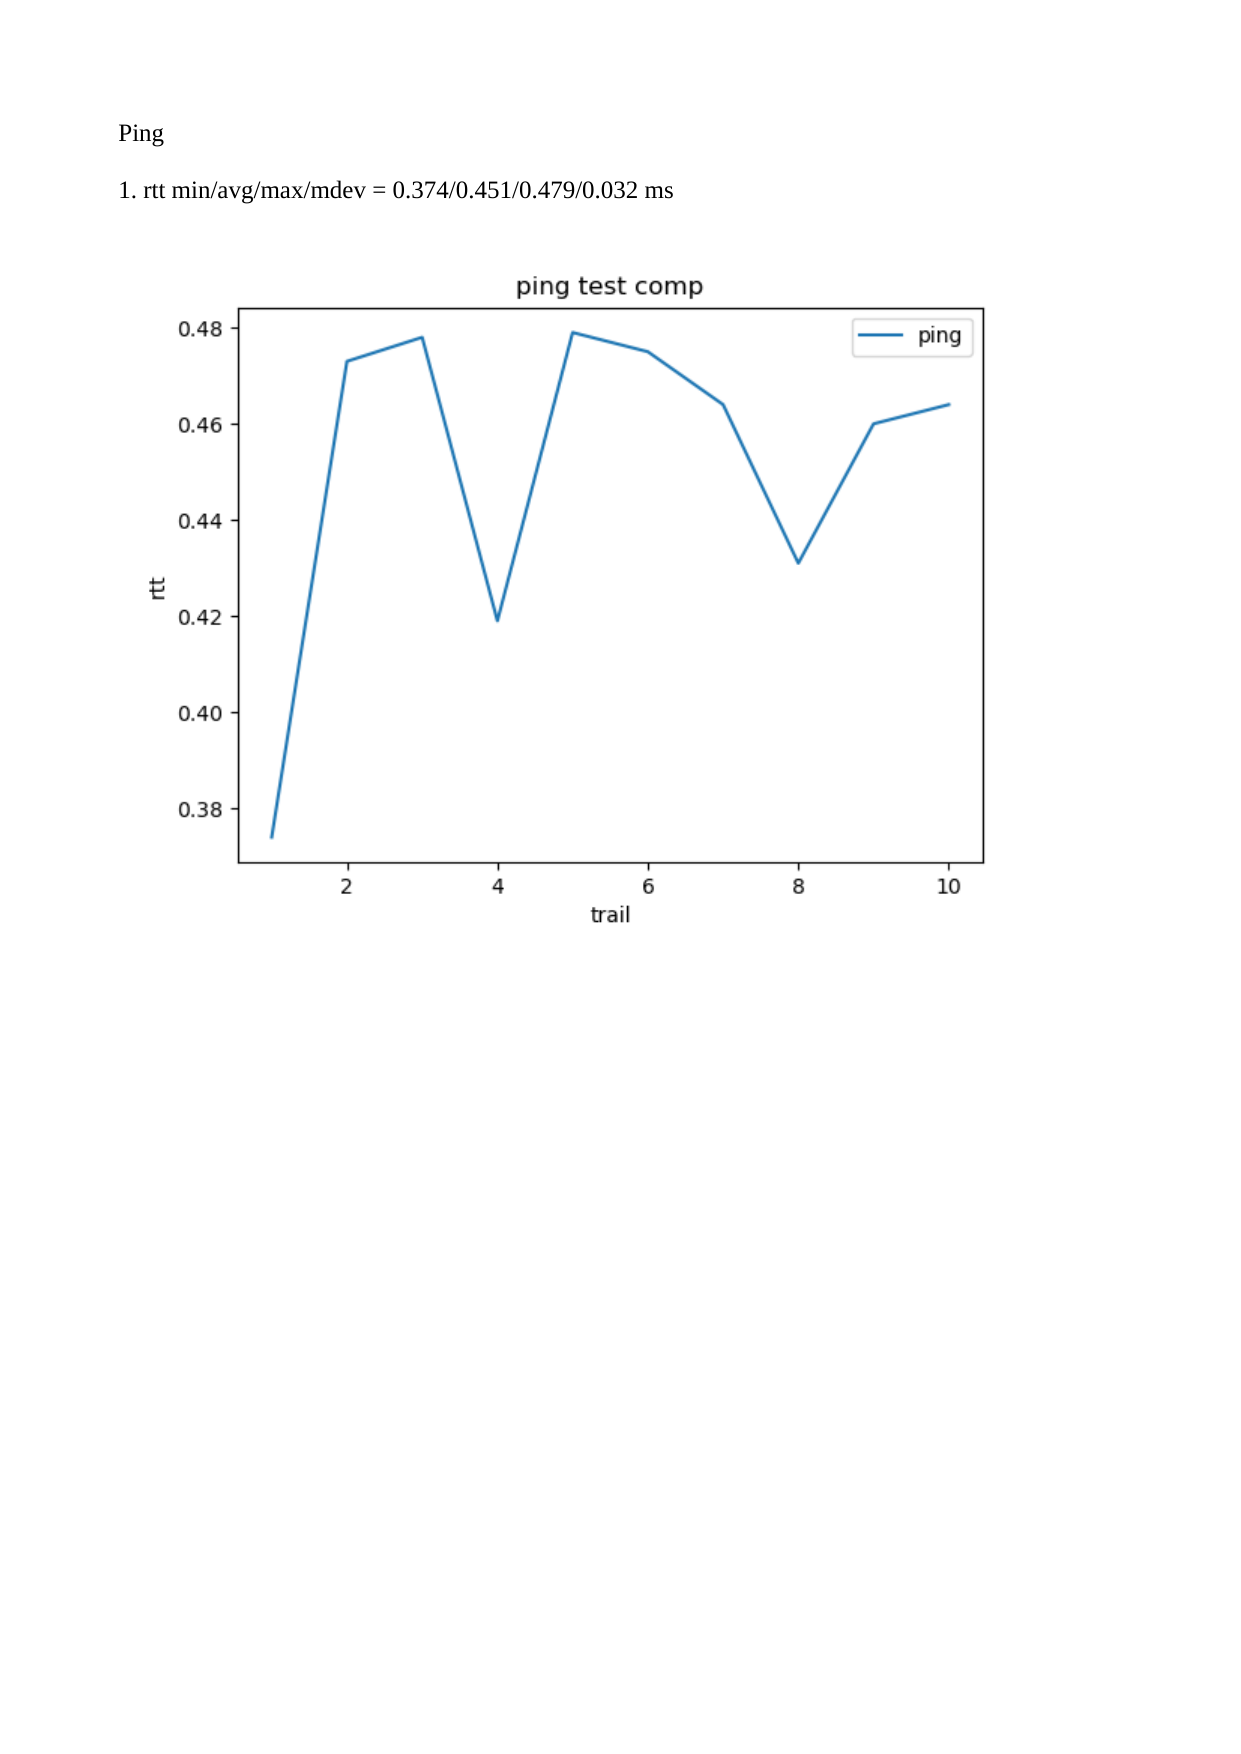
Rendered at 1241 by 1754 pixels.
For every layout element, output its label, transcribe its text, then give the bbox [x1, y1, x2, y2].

text 1. rtt min/avg/max/mdev = 0.374/0.451/0.479/0.032 ms [118, 176, 1122, 204]
text Ping [118, 118, 1122, 147]
picture [118, 221, 1079, 942]
